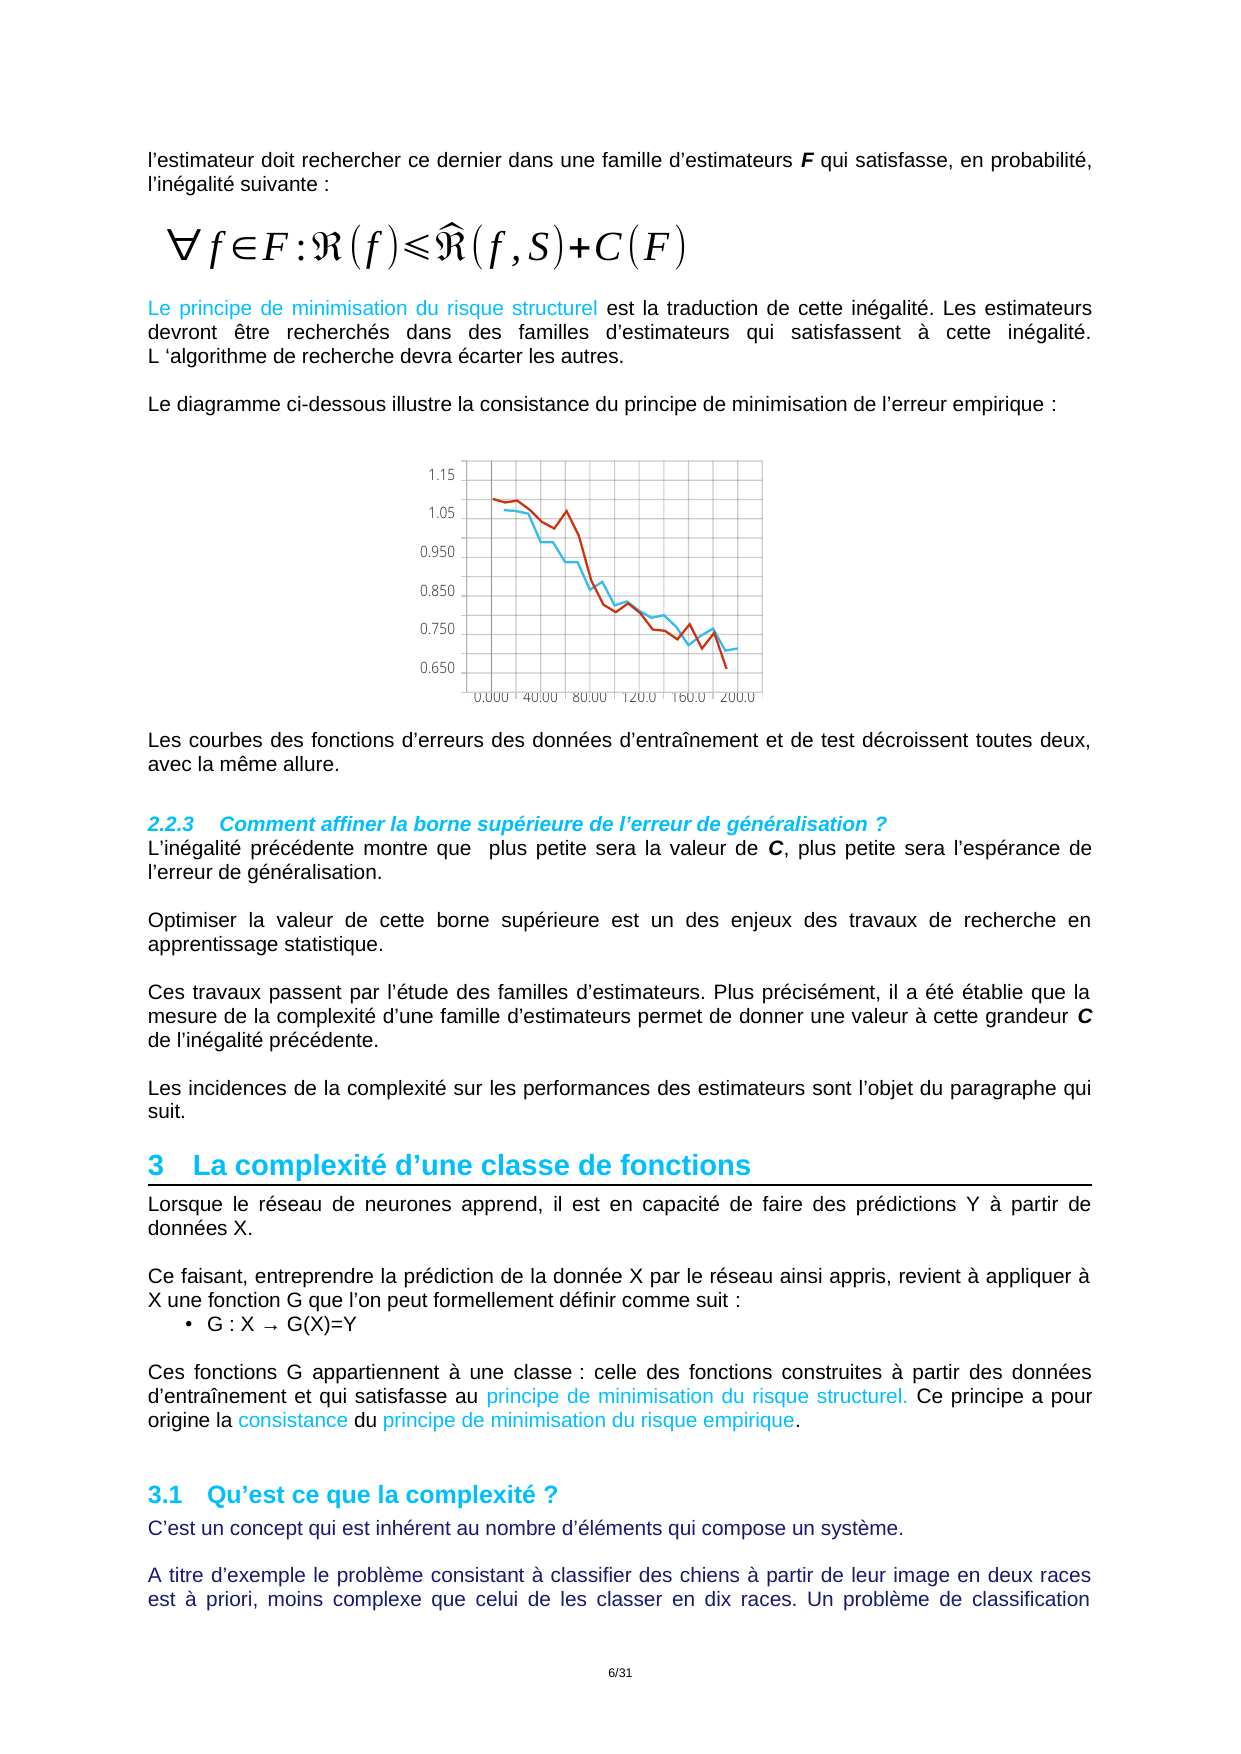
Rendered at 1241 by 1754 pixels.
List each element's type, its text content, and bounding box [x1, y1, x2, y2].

text Le principe de minimisation du risque structurel est la traduction de cette inégalité. Les estimateurs devront être recherchés dans des familles d’estimateurs qui satisfassent à cette inégalité. L ‘algorithme de recherche devra écarter les autres. [148, 296, 1092, 368]
text Ce faisant, entreprendre la prédiction de la donnée X par le réseau ainsi appris, revient à appliquer à X une fonction G que l’on peut formellement définir comme suit : [148, 1264, 1092, 1312]
text l’estimateur doit rechercher ce dernier dans une famille d’estimateurs F qui satisfasse, en probabilité, l’inégalité suivante : [148, 148, 1092, 196]
text Optimiser la valeur de cette borne supérieure est un des enjeux des travaux de recherche en apprentissage statistique. [148, 908, 1092, 956]
text Les courbes des fonctions d’erreurs des données d’entraînement et de test décroissent toutes deux, avec la même allure. [148, 727, 1092, 775]
text L’inégalité précédente montre que plus petite sera la valeur de C, plus petite sera l’espérance de l’erreur de généralisation. [148, 836, 1092, 884]
subtitle Qu’est ce que la complexité ? [148, 1480, 1092, 1509]
text C’est un concept qui est inhérent au nombre d’éléments qui compose un système. [148, 1515, 1092, 1539]
text Le diagramme ci-dessous illustre la consistance du principe de minimisation de l’erreur empirique : [148, 392, 1092, 416]
subtitle Comment affiner la borne supérieure de l’erreur de généralisation ? [148, 812, 1092, 836]
list G : X → G(X)=Y [185, 1312, 1092, 1336]
text Les incidences de la complexité sur les performances des estimateurs sont l’objet du paragraphe qui suit. [148, 1075, 1092, 1123]
text A titre d’exemple le problème consistant à classifier des chiens à partir de leur image en deux races est à priori, moins complexe que celui de les classer en dix races. Un problème de classification [148, 1563, 1092, 1611]
subtitle La complexité d’une classe de fonctions [148, 1148, 1092, 1184]
text Lorsque le réseau de neurones apprend, il est en capacité de faire des prédictions Y à partir de données X. [148, 1192, 1092, 1240]
text Ces fonctions G appartiennent à une classe : celle des fonctions construites à partir des données d’entraînement et qui satisfasse au principe de minimisation du risque structurel. Ce principe a pour origine la consistance du principe de minimisation du risque empirique. [148, 1359, 1092, 1431]
text Ces travaux passent par l’étude des familles d’estimateurs. Plus précisément, il a été établie que la mesure de la complexité d’une famille d’estimateurs permet de donner une valeur à cette grandeur C de l’inégalité précédente. [148, 979, 1092, 1051]
